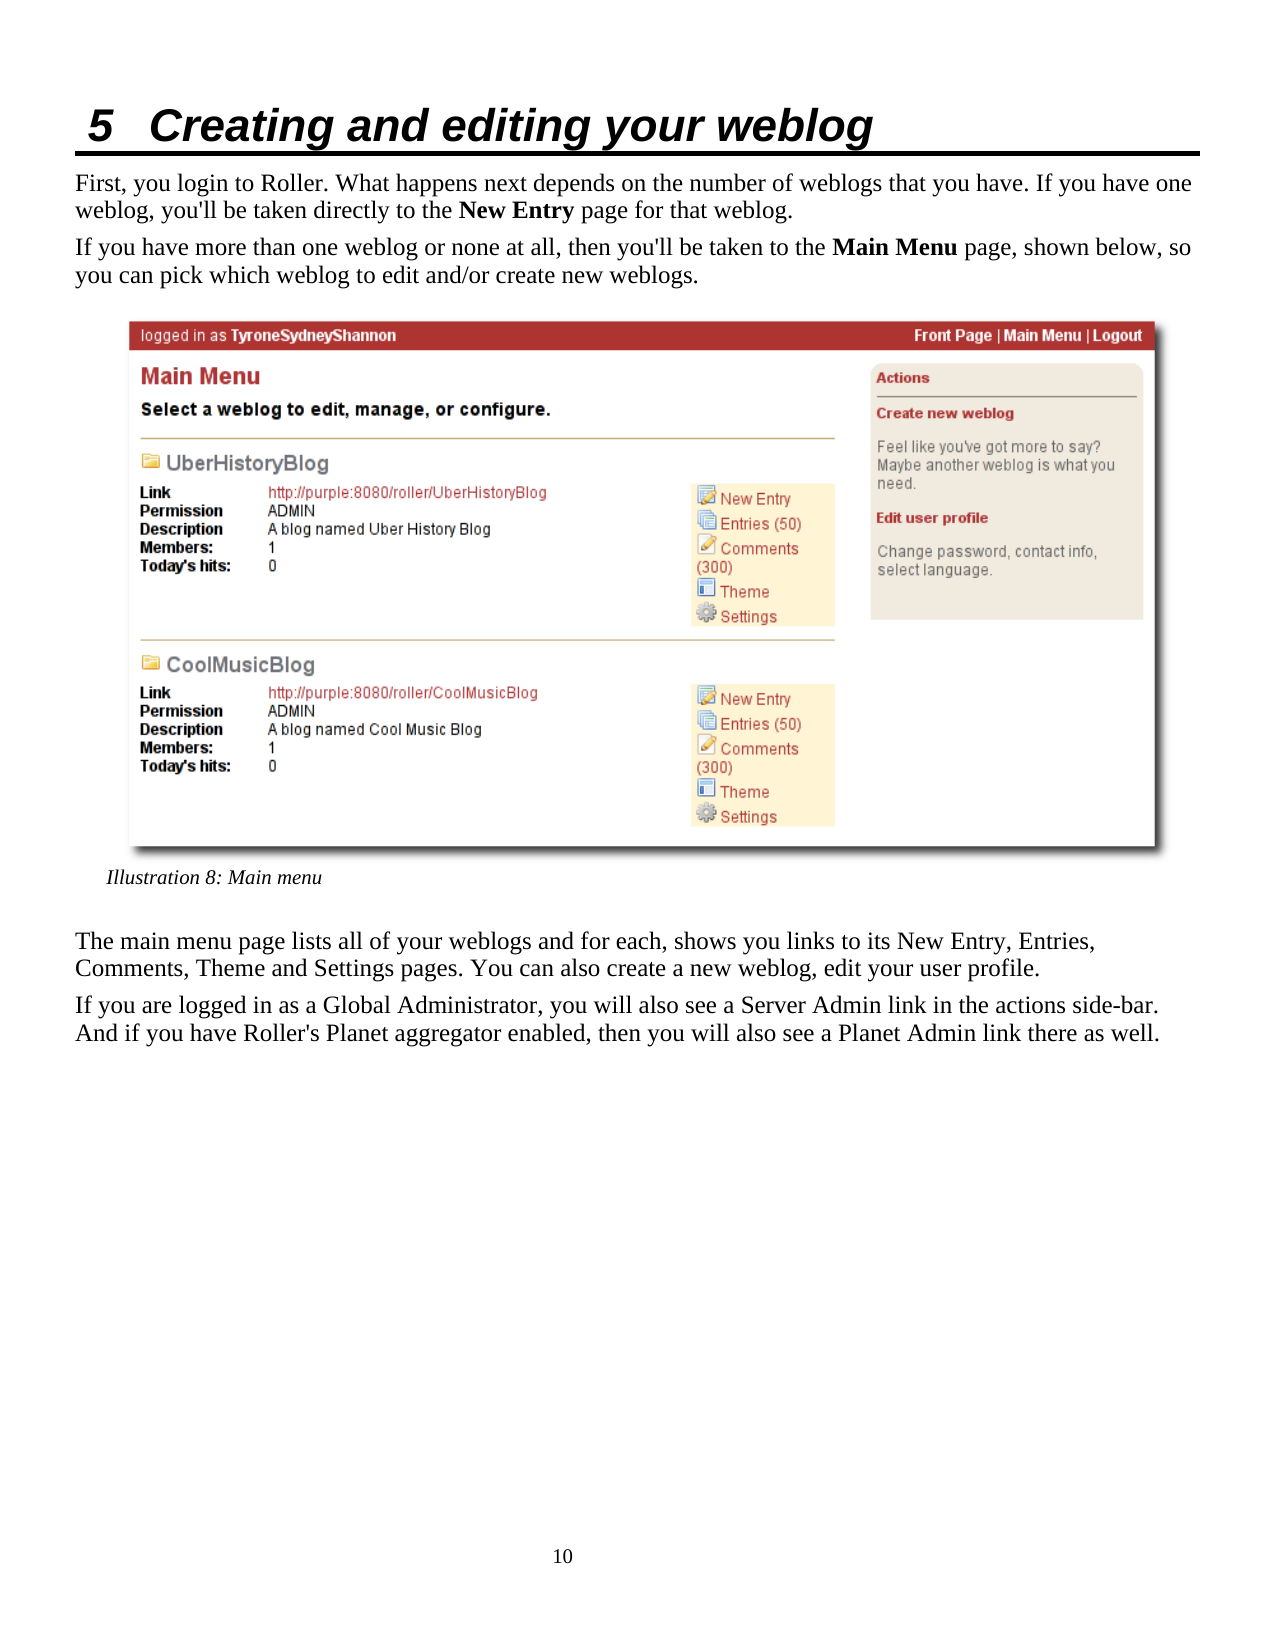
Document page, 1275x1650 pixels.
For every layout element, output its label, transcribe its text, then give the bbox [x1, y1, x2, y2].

text If you are logged in as a Global Administrator, you will also see a Server Admin link in the actions side-bar. And if you have Roller's Planet aggregator enabled, then you will also see a Planet Admin link there as well. [75, 991, 1200, 1047]
text First, you login to Roller. What happens next depends on the number of weblogs that you have. If you have one weblog, you'll be taken directly to the New Entry page for that weblog. [75, 169, 1200, 224]
text If you have more than one weblog or none at all, then you'll be taken to the Main Menu page, shown below, so you can pick which weblog to edit and/or create new weblogs. [75, 233, 1200, 289]
picture [123, 315, 1174, 866]
text Illustration 8: Main menu [106, 866, 1191, 889]
text The main menu page lists all of your weblogs and for each, shows you links to its New Entry, Entries, Comments, Theme and Settings pages. You can also create a new weblog, edit your user profile. [75, 298, 1200, 982]
subtitle Creating and editing your weblog [75, 100, 1200, 151]
